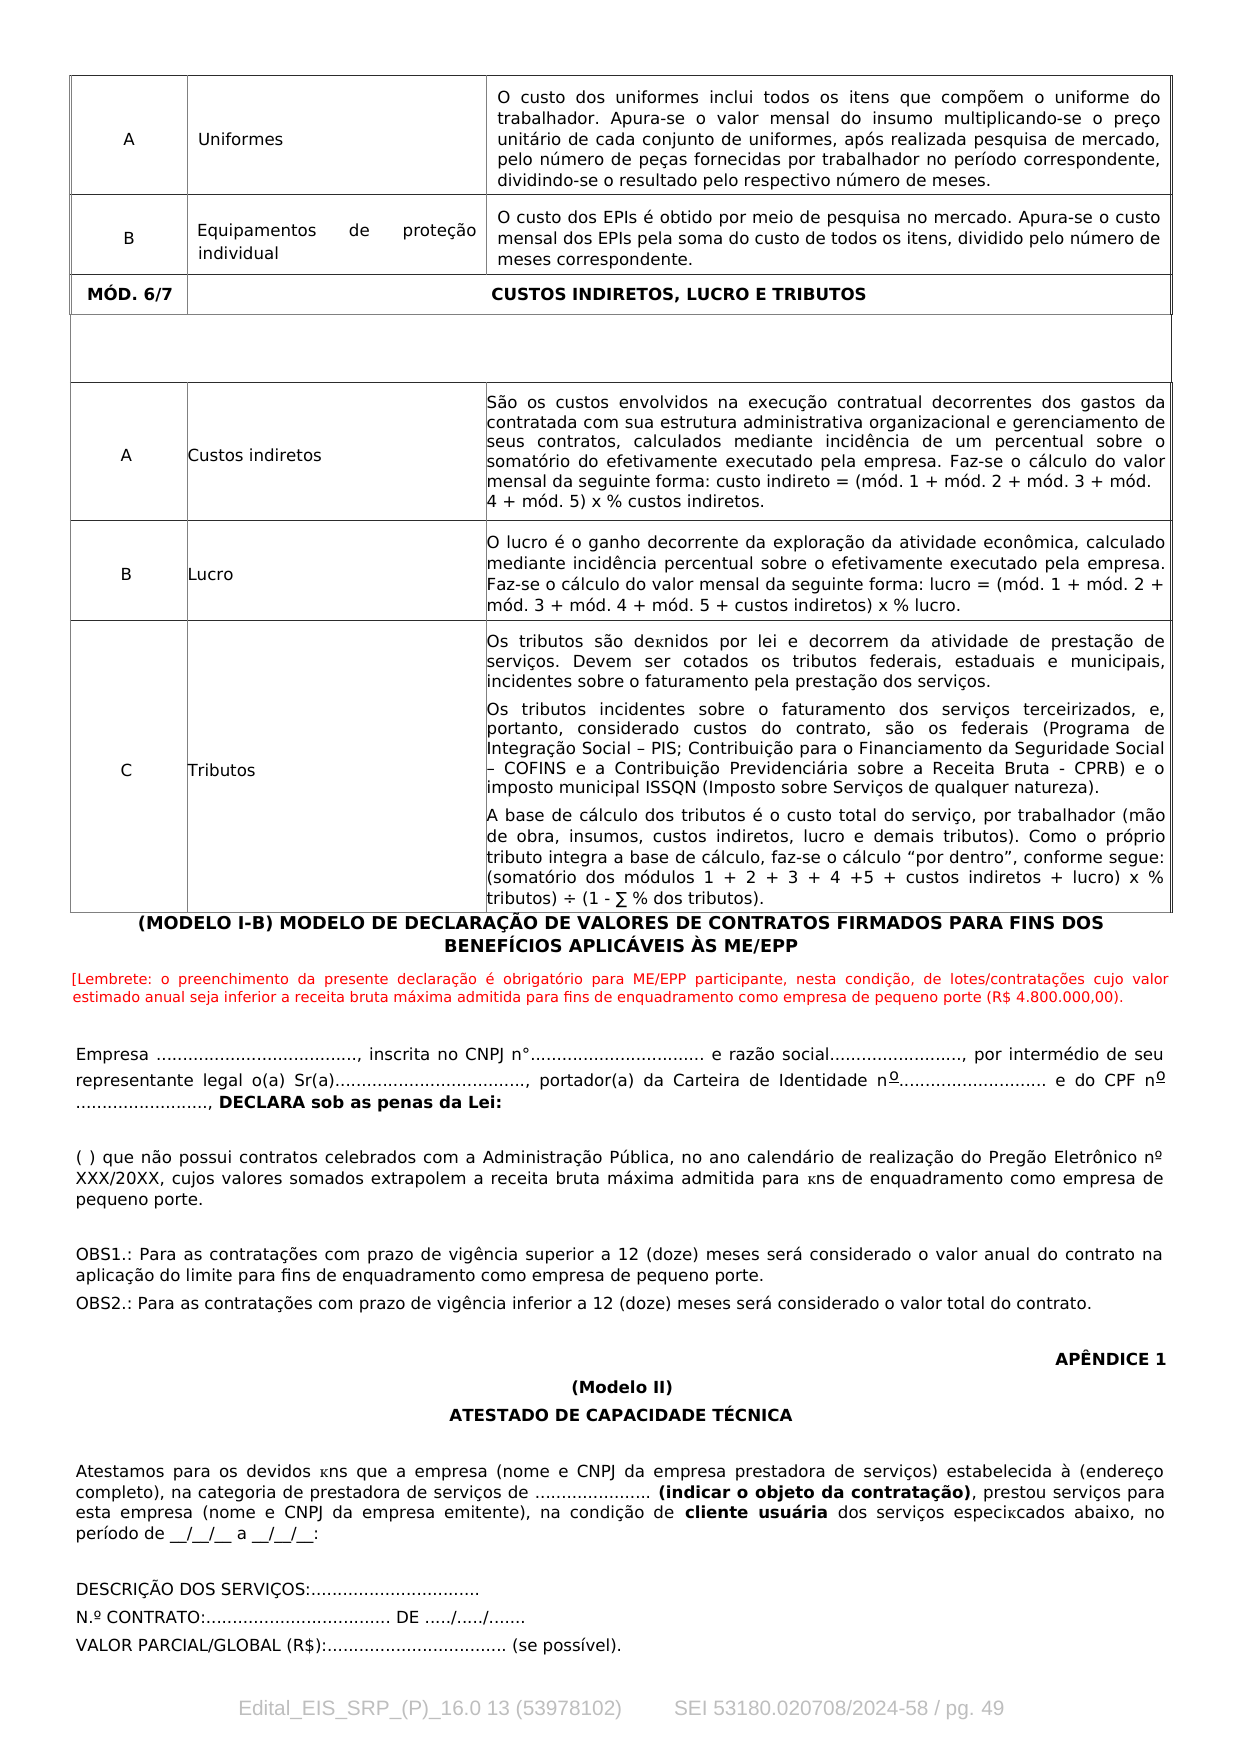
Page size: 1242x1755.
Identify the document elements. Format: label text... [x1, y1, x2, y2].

text OBS2.: Para as contratações com prazo de vigência inferior a 12 (doze) meses será considerado o valor total do contrato. [75, 1294, 1165, 1313]
table_cell B [72, 195, 187, 274]
table_cell Equipamentos de proteção individual [188, 195, 486, 274]
table_cell CUSTOS INDIRETOS, LUCRO E TRIBUTOS [188, 275, 1170, 314]
table_cell C [71, 621, 187, 912]
text APÊNDICE 1 (Modelo II) [571, 1350, 1171, 1397]
text [Lembrete: o preenchimento da presente declaração é obrigatório para ME/EPP participante, nesta condição, de lotes/contratações cujo valor estimado anual seja inferior a receita bruta máxima admitida para fins de enquadramento como empresa de pequeno porte (R$ 4.800.000,00). [71, 971, 1171, 1006]
table_cell O lucro é o ganho decorrente da exploração da atividade econômica, calculado mediante incidência percentual sobre o efetivamente executado pela empresa. Faz-se o cálculo do valor mensal da seguinte forma: lucro = (mód. 1 + mód. 2 + mód. 3 + mód. 4 + mód. 5 + custos indiretos) x % lucro. [487, 521, 1170, 619]
table_cell Uniformes [188, 76, 486, 194]
text OBS1.: Para as contratações com prazo de vigência superior a 12 (doze) meses será considerado o valor anual do contrato na aplicação do limite para fins de enquadramento como empresa de pequeno porte. [75, 1245, 1165, 1285]
text Atestamos para os devidos ns que a empresa (nome e CNPJ da empresa prestadora de serviços) estabelecida à (endereço completo), na categoria de prestadora de serviços de ...................... (indicar o objeto da contratação), prestou serviços para esta empresa (nome e CNPJ da empresa emitente), na condição de cliente usuária dos serviços especicados abaixo, no período de __/__/__ a __/__/__: [75, 1462, 1165, 1543]
table_cell Tributos [188, 621, 486, 912]
subtitle (MODELO I-B) MODELO DE DECLARAÇÃO DE VALORES DE CONTRATOS FIRMADOS PARA FINS DOS BENEFÍCIOS APLICÁVEIS ÀS ME/EPP [77, 913, 1165, 956]
text N.º CONTRATO:................................... DE ...../...../....... [75, 1608, 1165, 1627]
table_cell Lucro [188, 521, 486, 619]
table_cell O custo dos EPIs é obtido por meio de pesquisa no mercado. Apura-se o custo mensal dos EPIs pela soma do custo de todos os itens, dividido pelo número de meses correspondente. [487, 195, 1170, 274]
text ATESTADO DE CAPACIDADE TÉCNICA [72, 1406, 1170, 1425]
text Empresa ......................................, inscrita no CNPJ n°................................. e razão social........................., por intermédio de seu representante legal o(a) Sr(a)...................................., portador(a) da Carteira de Identidade no............................ e do CPF no ........................., DECLARA sob as penas da Lei: [75, 1044, 1165, 1112]
table_cell [71, 315, 1171, 382]
text VALOR PARCIAL/GLOBAL (R$):.................................. (se possível). [75, 1636, 1165, 1655]
table_cell B [71, 521, 187, 619]
table_cell Os tributos são denidos por lei e decorrem da atividade de prestação de serviços. Devem ser cotados os tributos federais, estaduais e municipais, incidentes sobre o faturamento pela prestação dos serviços. Os tributos incidentes sobre o faturamento dos serviços terceirizados, e, portanto, considerado custos do contrato, são os federais (Programa de Integração Social – PIS; Contribuição para o Financiamento da Seguridade Social – COFINS e a Contribuição Previdenciária sobre a Receita Bruta - CPRB) e o imposto municipal ISSQN (Imposto sobre Serviços de qualquer natureza). A base de cálculo dos tributos é o custo total do serviço, por trabalhador (mão de obra, insumos, custos indiretos, lucro e demais tributos). Como o próprio tributo integra a base de cálculo, faz-se o cálculo “por dentro”, conforme segue: (somatório dos módulos 1 + 2 + 3 + 4 +5 + custos indiretos + lucro) x % tributos) ÷ (1 - ∑ % dos tributos). [487, 621, 1170, 912]
table_cell O custo dos uniformes inclui todos os itens que compõem o uniforme do trabalhador. Apura-se o valor mensal do insumo multiplicando-se o preço unitário de cada conjunto de uniformes, após realizada pesquisa de mercado, pelo número de peças fornecidas por trabalhador no período correspondente, dividindo-se o resultado pelo respectivo número de meses. [487, 76, 1170, 194]
table_cell Custos indiretos [188, 383, 486, 520]
text DESCRIÇÃO DOS SERVIÇOS:................................ [75, 1580, 1165, 1599]
table_cell A [71, 383, 187, 520]
text ( ) que não possui contratos celebrados com a Administração Pública, no ano calendário de realização do Pregão Eletrônico nº XXX/20XX, cujos valores somados extrapolem a receita bruta máxima admitida para ns de enquadramento como empresa de pequeno porte. [75, 1148, 1165, 1209]
table_cell MÓD. 6/7 [72, 275, 187, 314]
table_cell A [72, 76, 187, 194]
table_cell São os custos envolvidos na execução contratual decorrentes dos gastos da contratada com sua estrutura administrativa organizacional e gerenciamento de seus contratos, calculados mediante incidência de um percentual sobre o somatório do efetivamente executado pela empresa. Faz-se o cálculo do valor mensal da seguinte forma: custo indireto = (mód. 1 + mód. 2 + mód. 3 + mód. 4 + mód. 5) x % custos indiretos. [487, 383, 1170, 520]
